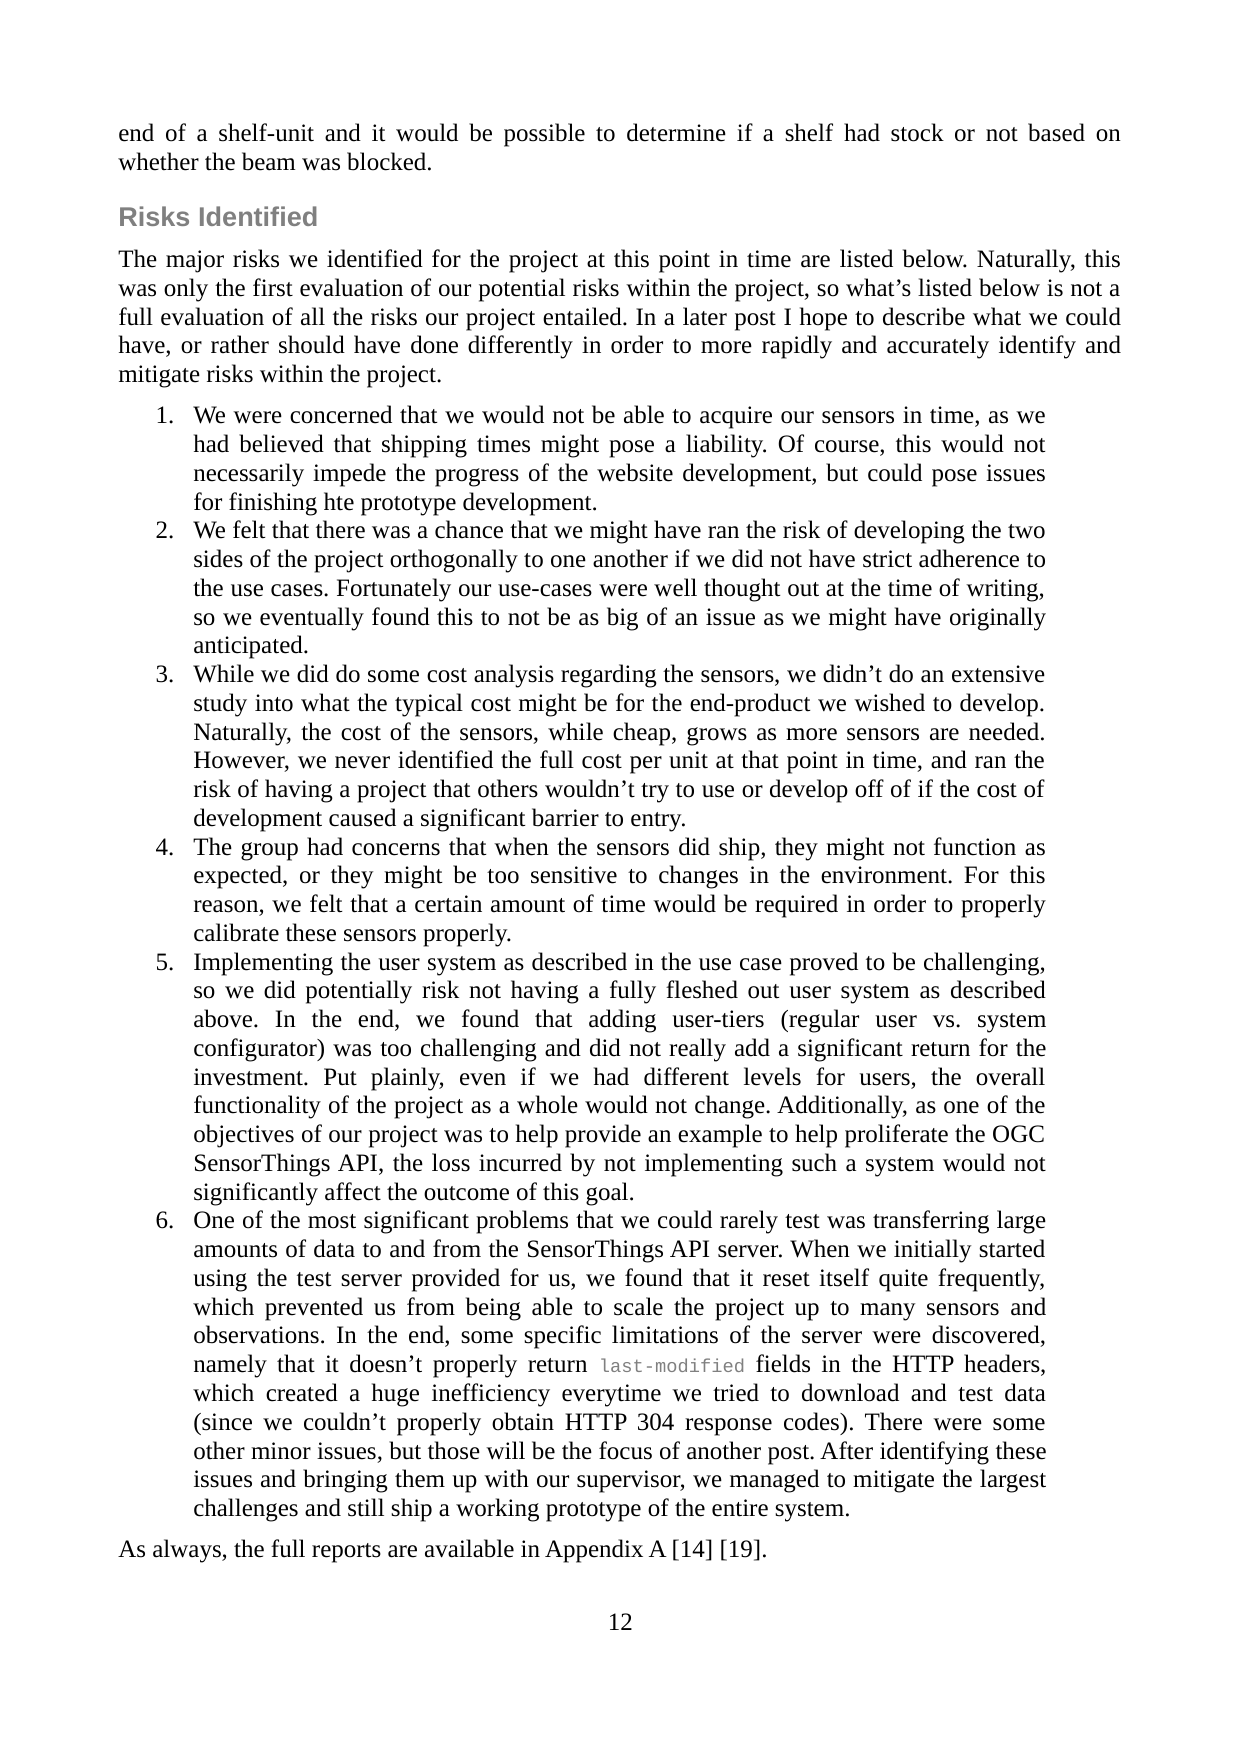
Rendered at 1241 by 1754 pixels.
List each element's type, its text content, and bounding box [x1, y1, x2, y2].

list While we did do some cost analysis regarding the sensors, we didn’t do an extensive study into what the typical cost might be for the end-product we wished to develop. Naturally, the cost of the sensors, while cheap, grows as more sensors are needed. However, we never identified the full cost per unit at that point in time, and ran the risk of having a project that others wouldn’t try to use or develop off of if the cost of development caused a significant barrier to entry. [155, 659, 1047, 832]
text end of a shelf-unit and it would be possible to determine if a shelf had stock or not based on whether the beam was blocked. [118, 118, 1122, 176]
list One of the most significant problems that we could rarely test was transferring large amounts of data to and from the SensorThings API server. When we initially started using the test server provided for us, we found that it reset itself quite frequently, which prevented us from being able to scale the project up to many sensors and observations. In the end, some specific limitations of the server were discovered, namely that it doesn’t properly return last-modified fields in the HTTP headers, which created a huge inefficiency everytime we tried to download and test data (since we couldn’t properly obtain HTTP 304 response codes). There were some other minor issues, but those will be the focus of another post. After identifying these issues and bringing them up with our supervisor, we managed to mitigate the largest challenges and still ship a working prototype of the entire system. [155, 1206, 1047, 1522]
list The group had concerns that when the sensors did ship, they might not function as expected, or they might be too sensitive to changes in the environment. For this reason, we felt that a certain amount of time would be required in order to properly calibrate these sensors properly. [155, 832, 1047, 947]
list Implementing the user system as described in the use case proved to be challenging, so we did potentially risk not having a fully fleshed out user system as described above. In the end, we found that adding user-tiers (regular user vs. system configurator) was too challenging and did not really add a significant return for the investment. Put plainly, even if we had different levels for users, the overall functionality of the project as a whole would not change. Additionally, as one of the objectives of our project was to help provide an example to help proliferate the OGC SensorThings API, the loss incurred by not implementing such a system would not significantly affect the outcome of this goal. [155, 947, 1047, 1206]
text As always, the full reports are available in Appendix A [14] [19]. [118, 1534, 1122, 1563]
subtitle Risks Identified [118, 201, 1122, 232]
list We felt that there was a chance that we might have ran the risk of developing the two sides of the project orthogonally to one another if we did not have strict adherence to the use cases. Fortunately our use-cases were well thought out at the time of writing, so we eventually found this to not be as big of an issue as we might have originally anticipated. [155, 516, 1047, 659]
text The major risks we identified for the project at this point in time are listed below. Naturally, this was only the first evaluation of our potential risks within the project, so what’s listed below is not a full evaluation of all the risks our project entailed. In a later post I hope to describe what we could have, or rather should have done differently in order to more rapidly and accurately identify and mitigate risks within the project. [118, 244, 1122, 388]
list We were concerned that we would not be able to acquire our sensors in time, as we had believed that shipping times might pose a liability. Of course, this would not necessarily impede the progress of the website development, but could pose issues for finishing hte prototype development. [155, 401, 1047, 516]
